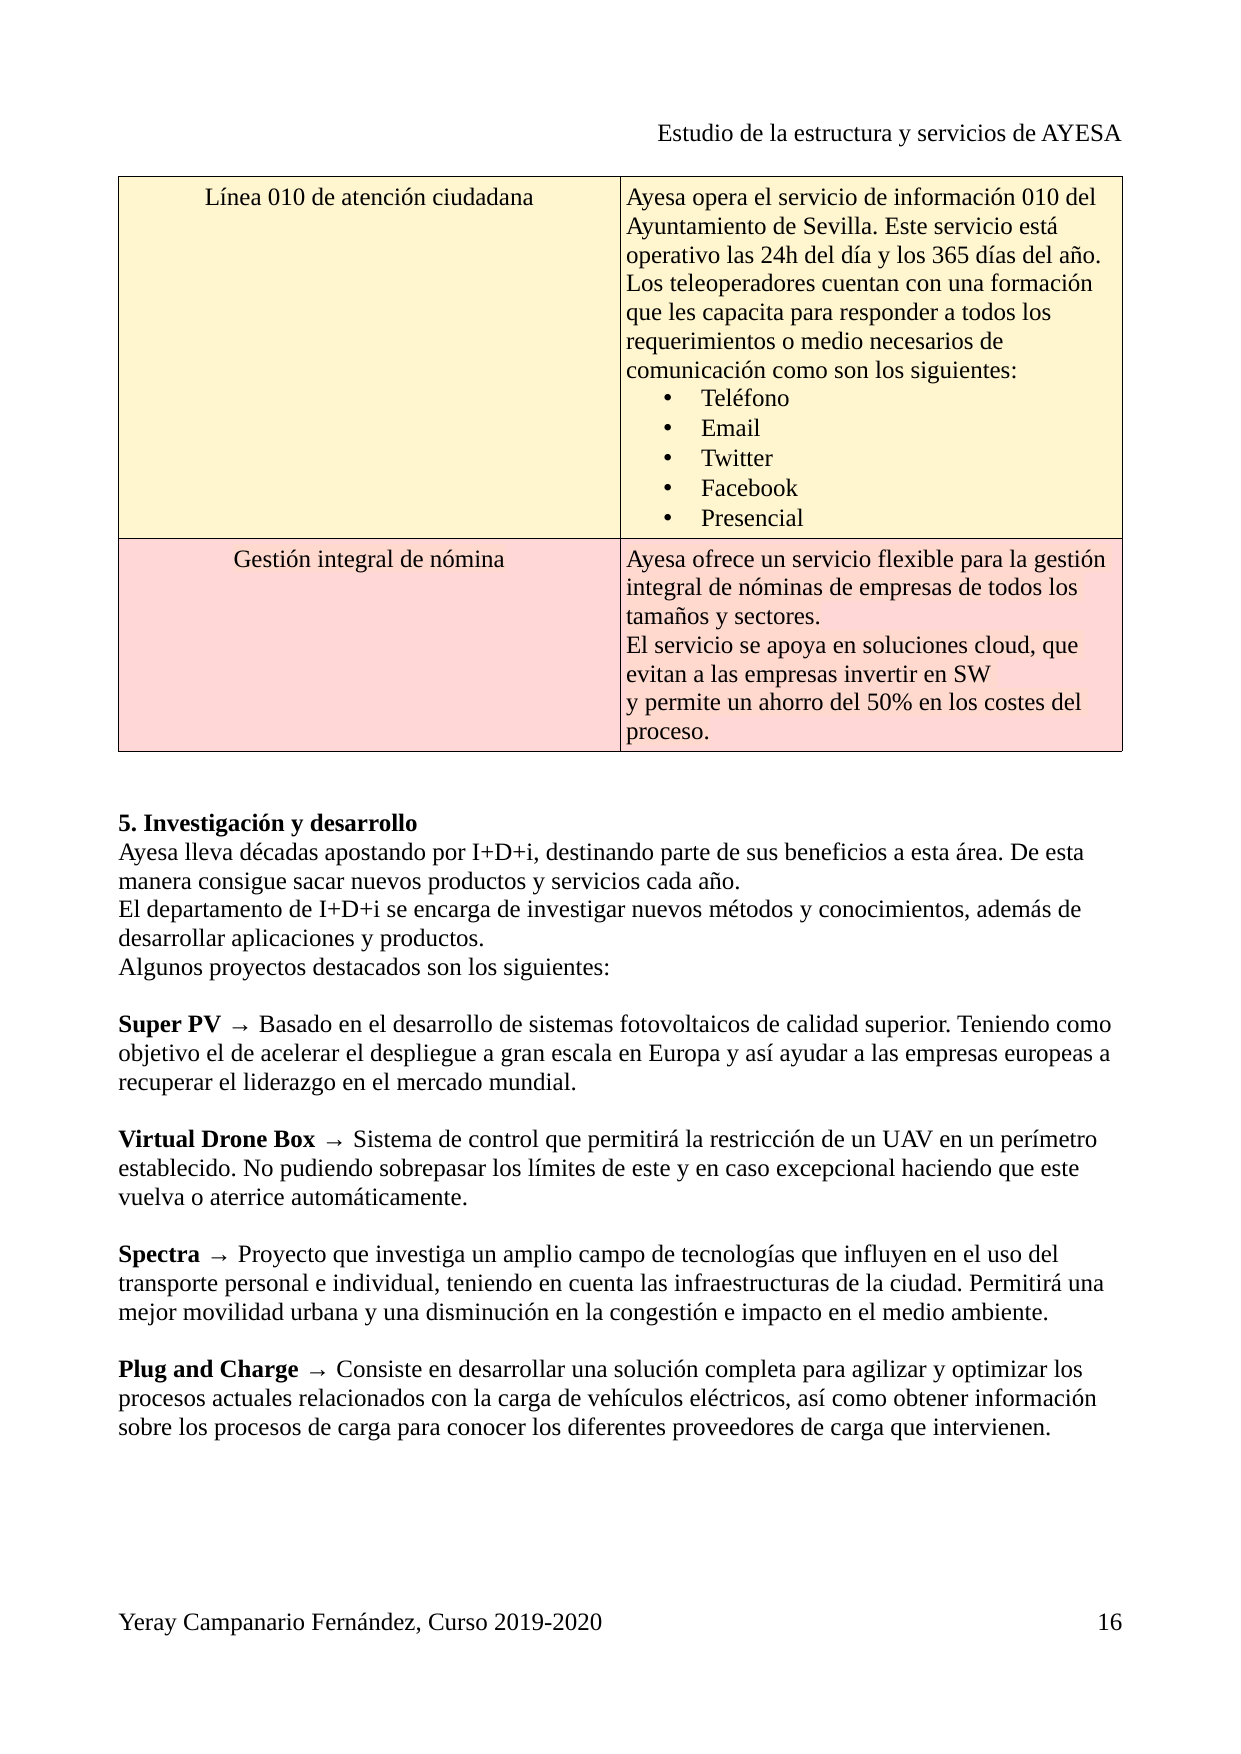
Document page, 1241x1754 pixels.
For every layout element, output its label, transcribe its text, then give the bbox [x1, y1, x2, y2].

table_cell Ayesa ofrece un servicio flexible para la gestión integral de nóminas de empresas de todos los tamaños y sectores. El servicio se apoya en soluciones cloud, que evitan a las empresas invertir en SW y permite un ahorro del 50% en los costes del proceso. [621, 539, 1122, 751]
text Virtual Drone Box → Sistema de control que permitirá la restricción de un UAV en un perímetro establecido. No pudiendo sobrepasar los límites de este y en caso excepcional haciendo que este vuelva o aterrice automáticamente. [118, 1124, 1122, 1211]
table_cell Gestión integral de nómina [119, 539, 620, 751]
text Plug and Charge → Consiste en desarrollar una solución completa para agilizar y optimizar los procesos actuales relacionados con la carga de vehículos eléctricos, así como obtener información sobre los procesos de carga para conocer los diferentes proveedores de carga que intervienen. [118, 1354, 1122, 1441]
table_cell Ayesa opera el servicio de información 010 del Ayuntamiento de Sevilla. Este servicio está operativo las 24h del día y los 365 días del año. Los teleoperadores cuentan con una formación que les capacita para responder a todos los requerimientos o medio necesarios de comunicación como son los siguientes: Teléfono Email Twitter Facebook Presencial [621, 177, 1122, 538]
text Algunos proyectos destacados son los siguientes: [118, 952, 1122, 981]
text El departamento de I+D+i se encarga de investigar nuevos métodos y conocimientos, además de desarrollar aplicaciones y productos. [118, 894, 1122, 952]
text Spectra → Proyecto que investiga un amplio campo de tecnologías que influyen en el uso del transporte personal e individual, teniendo en cuenta las infraestructuras de la ciudad. Permitirá una mejor movilidad urbana y una disminución en la congestión e impacto en el medio ambiente. [118, 1239, 1122, 1326]
table_cell Línea 010 de atención ciudadana [119, 177, 620, 538]
text 5. Investigación y desarrollo [118, 808, 1122, 837]
text Ayesa lleva décadas apostando por I+D+i, destinando parte de sus beneficios a esta área. De esta manera consigue sacar nuevos productos y servicios cada año. [118, 837, 1122, 894]
text Super PV → Basado en el desarrollo de sistemas fotovoltaicos de calidad superior. Teniendo como objetivo el de acelerar el despliegue a gran escala en Europa y así ayudar a las empresas europeas a recuperar el liderazgo en el mercado mundial. [118, 1009, 1122, 1096]
